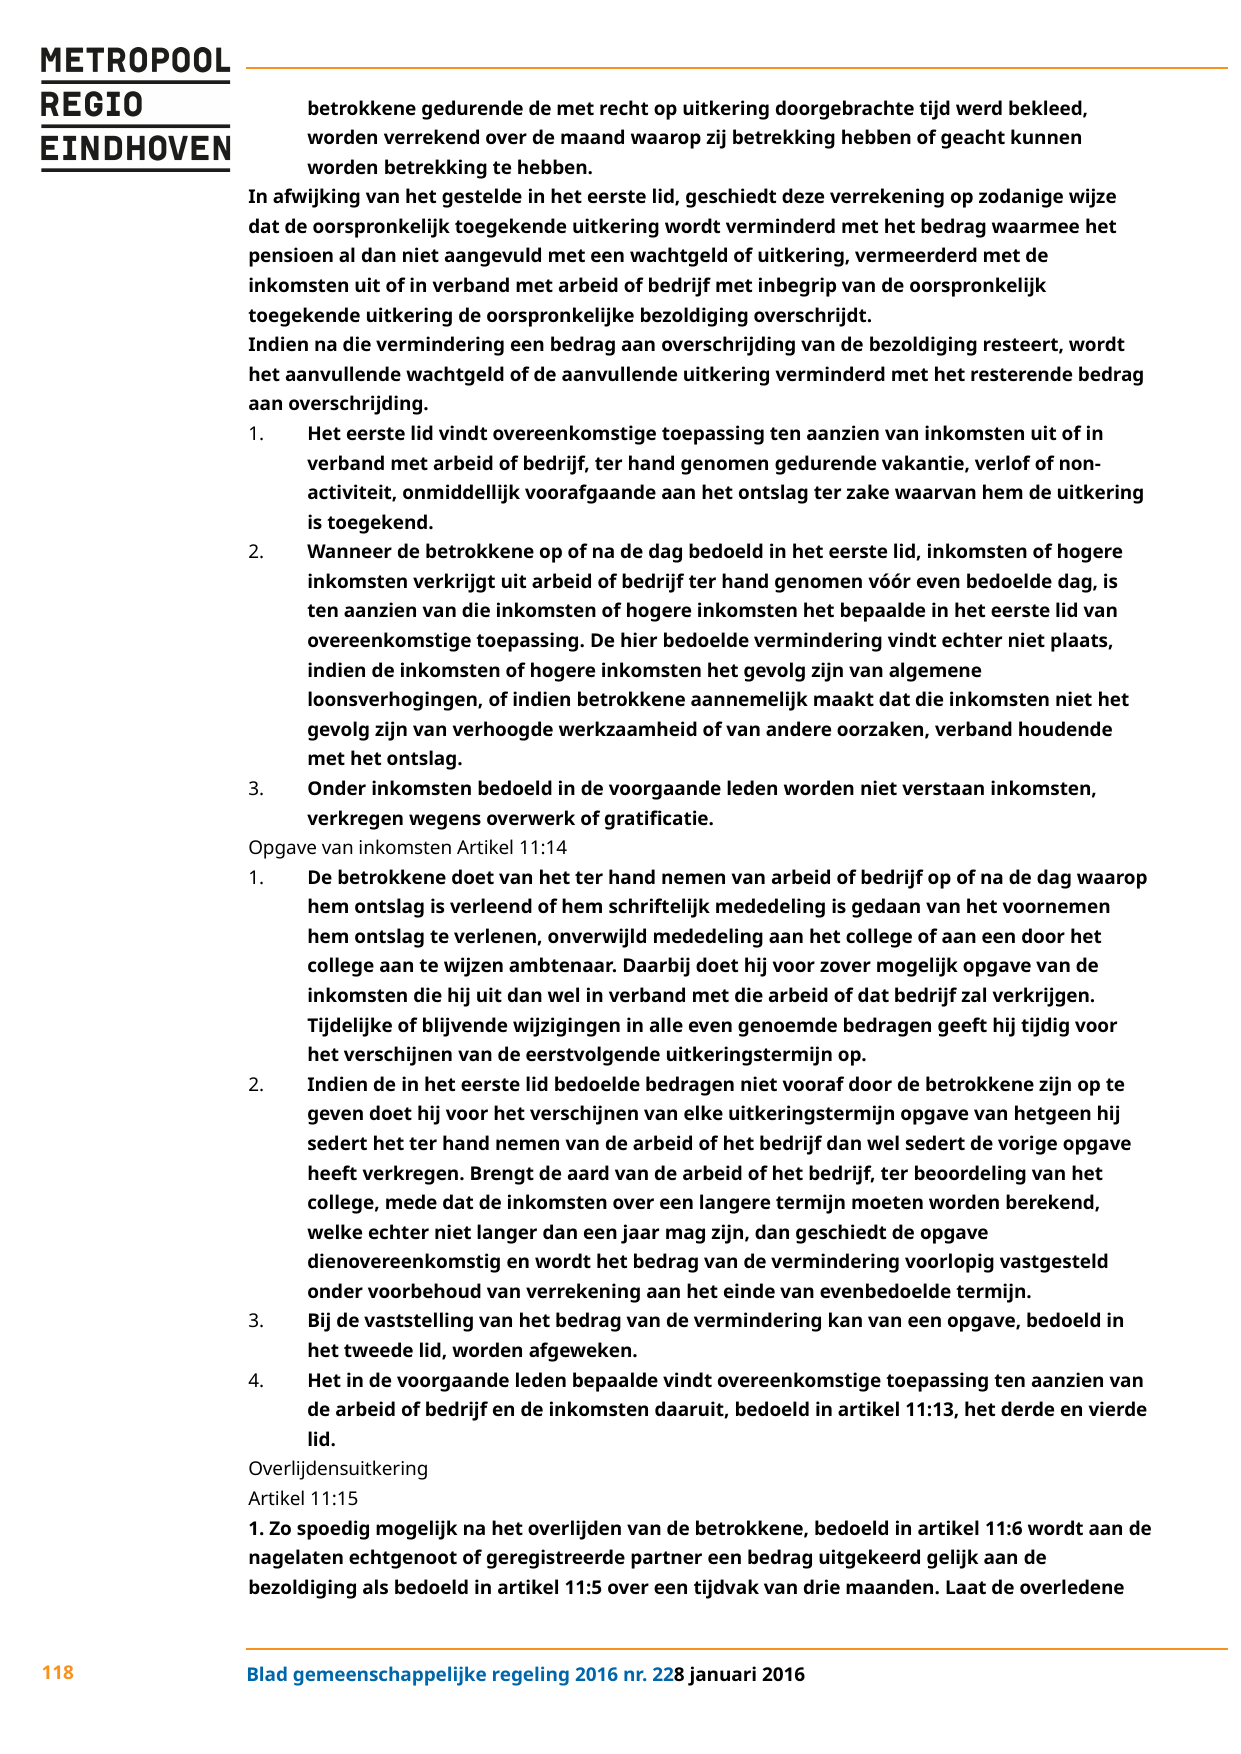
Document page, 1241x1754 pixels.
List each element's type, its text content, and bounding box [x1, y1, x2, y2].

text Opgave van inkomsten Artikel 11:14 [248, 834, 1152, 860]
text Overlijdensuitkering [248, 1456, 1152, 1481]
picture [41, 47, 231, 172]
text 1. Zo spoedig mogelijk na het overlijden van de betrokkene, bedoeld in artikel 11:6 wordt aan de nagelaten echtgenoot of geregistreerde partner een bedrag uitgekeerd gelijk aan de bezoldiging als bedoeld in artikel 11:5 over een tijdvak van drie maanden. Laat de overledene [248, 1515, 1152, 1600]
list De betrokkene doet van het ter hand nemen van arbeid of bedrijf op of na de dag waarop hem ontslag is verleend of hem schriftelijk mededeling is gedaan van het voornemen hem ontslag te verlenen, onverwijld mededeling aan het college of aan een door het college aan te wijzen ambtenaar. Daarbij doet hij voor zover mogelijk opgave van de inkomsten die hij uit dan wel in verband met die arbeid of dat bedrijf zal verkrijgen. Tijdelijke of blijvende wijzigingen in alle even genoemde bedragen geeft hij tijdig voor het verschijnen van de eerstvolgende uitkeringstermijn op. [248, 864, 1152, 1067]
list Wanneer de betrokkene op of na de dag bedoeld in het eerste lid, inkomsten of hogere inkomsten verkrijgt uit arbeid of bedrijf ter hand genomen vóór even bedoelde dag, is ten aanzien van die inkomsten of hogere inkomsten het bepaalde in het eerste lid van overeenkomstige toepassing. De hier bedoelde vermindering vindt echter niet plaats, indien de inkomsten of hogere inkomsten het gevolg zijn van algemene loonsverhogingen, of indien betrokkene aannemelijk maakt dat die inkomsten niet het gevolg zijn van verhoogde werkzaamheid of van andere oorzaken, verband houdende met het ontslag. [248, 538, 1152, 771]
text Indien na die vermindering een bedrag aan overschrijding van de bezoldiging resteert, wordt het aanvullende wachtgeld of de aanvullende uitkering verminderd met het resterende bedrag aan overschrijding. [248, 331, 1152, 416]
list Indien de in het eerste lid bedoelde bedragen niet vooraf door de betrokkene zijn op te geven doet hij voor het verschijnen van elke uitkeringstermijn opgave van hetgeen hij sedert het ter hand nemen van de arbeid of het bedrijf dan wel sedert de vorige opgave heeft verkregen. Brengt de aard van de arbeid of het bedrijf, ter beoordeling van het college, mede dat de inkomsten over een langere termijn moeten worden berekend, welke echter niet langer dan een jaar mag zijn, dan geschiedt de opgave dienovereenkomstig en wordt het bedrag van de vermindering voorlopig vastgesteld onder voorbehoud van verrekening aan het einde van evenbedoelde termijn. [248, 1071, 1152, 1304]
text Artikel 11:15 [248, 1485, 1152, 1511]
list Het in de voorgaande leden bepaalde vindt overeenkomstige toepassing ten aanzien van de arbeid of bedrijf en de inkomsten daaruit, bedoeld in artikel 11:13, het derde en vierde lid. [248, 1367, 1152, 1452]
list Het eerste lid vindt overeenkomstige toepassing ten aanzien van inkomsten uit of in verband met arbeid of bedrijf, ter hand genomen gedurende vakantie, verlof of non- activiteit, onmiddellijk voorafgaande aan het ontslag ter zake waarvan hem de uitkering is toegekend. [248, 420, 1152, 535]
text In afwijking van het gestelde in het eerste lid, geschiedt deze verrekening op zodanige wijze dat de oorspronkelijk toegekende uitkering wordt verminderd met het bedrag waarmee het pensioen al dan niet aangevuld met een wachtgeld of uitkering, vermeerderd met de inkomsten uit of in verband met arbeid of bedrijf met inbegrip van de oorspronkelijk toegekende uitkering de oorspronkelijke bezoldiging overschrijdt. [248, 183, 1152, 328]
list Bij de vaststelling van het bedrag van de vermindering kan van een opgave, bedoeld in het tweede lid, worden afgeweken. [248, 1308, 1152, 1363]
list betrokkene gedurende de met recht op uitkering doorgebrachte tijd werd bekleed, worden verrekend over de maand waarop zij betrekking hebben of geacht kunnen worden betrekking te hebben. [248, 95, 1152, 180]
list Onder inkomsten bedoeld in de voorgaande leden worden niet verstaan inkomsten, verkregen wegens overwerk of gratificatie. [248, 775, 1152, 831]
